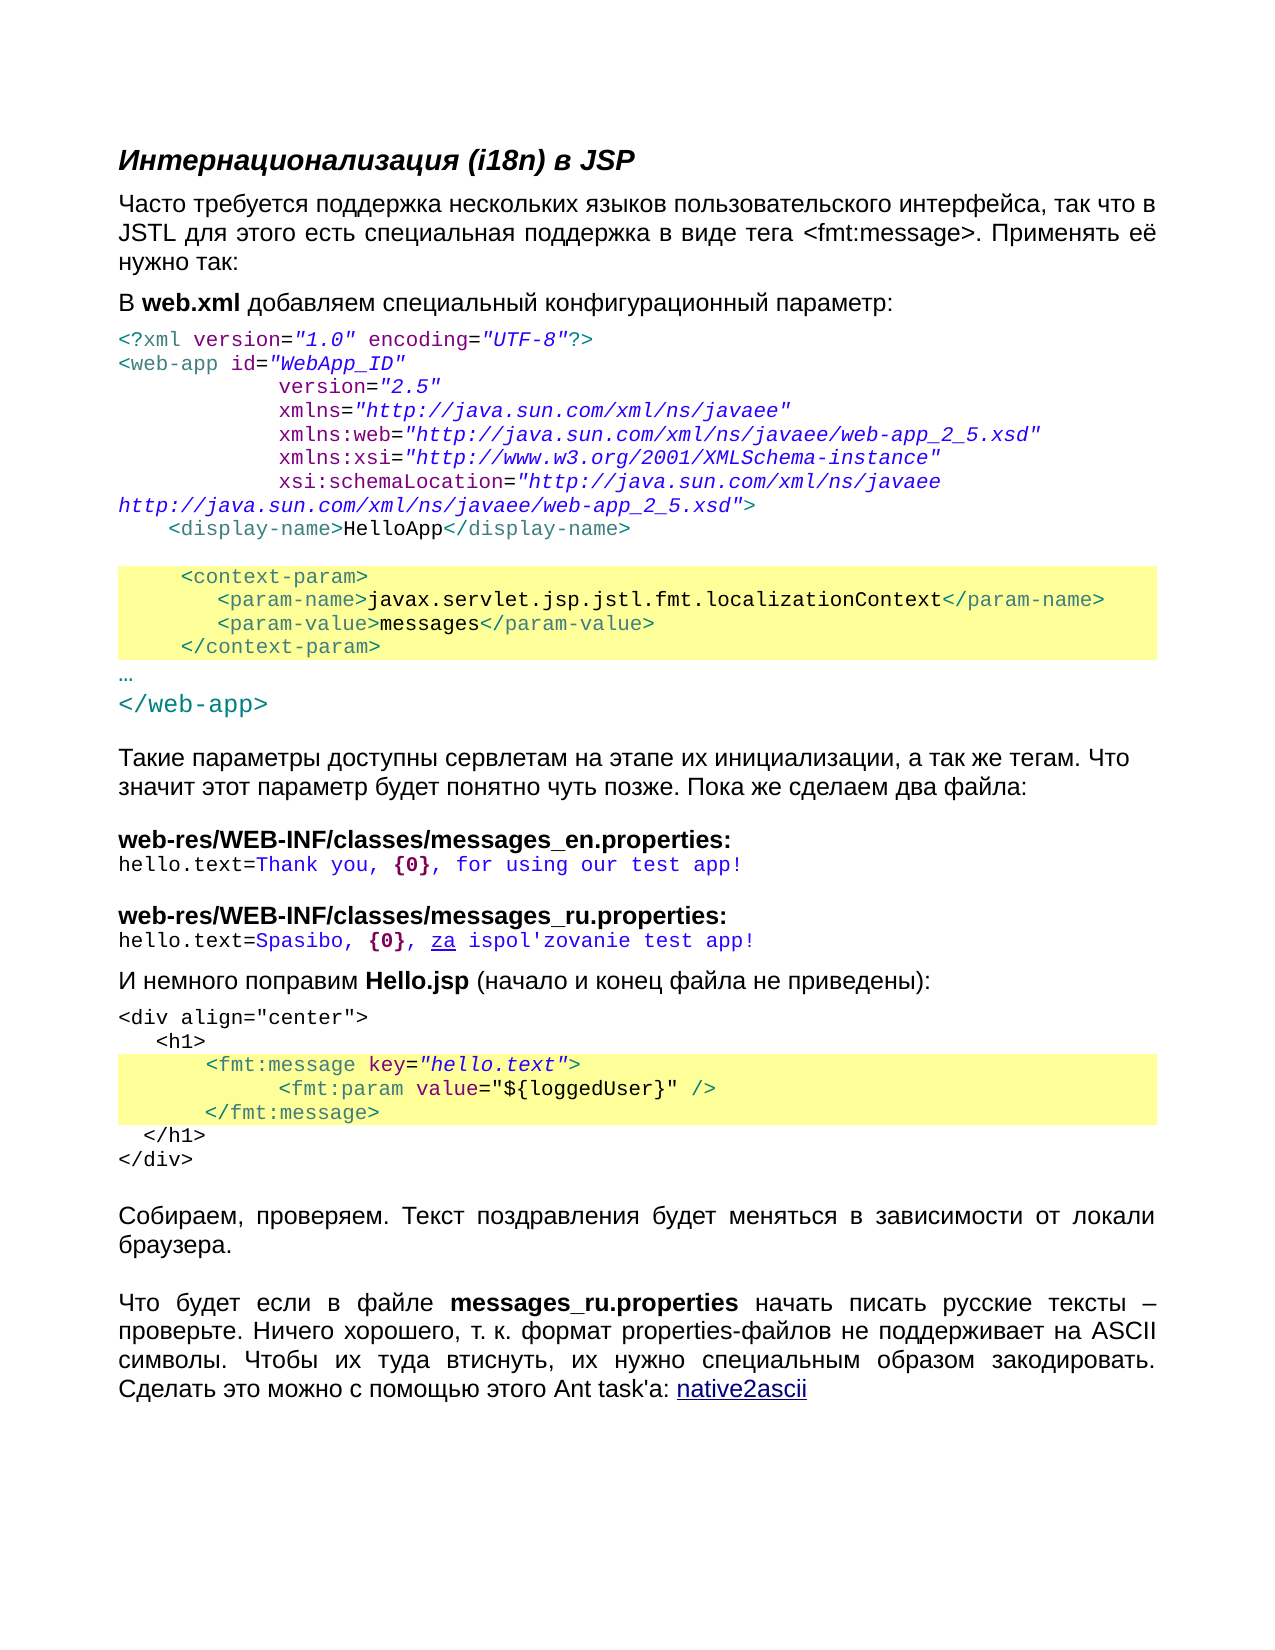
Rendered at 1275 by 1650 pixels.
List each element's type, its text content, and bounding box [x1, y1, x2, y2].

text <fmt:message key="hello.text"> [118, 1054, 1157, 1078]
text xmlns="http://java.sun.com/xml/ns/javaee" [118, 400, 1157, 424]
text В web.xml добавляем специальный конфигурационный параметр: [118, 288, 1157, 317]
text <?xml version="1.0" encoding="UTF-8"?> [118, 329, 1157, 353]
text Собираем, проверяем. Текст поздравления будет меняться в зависимости от локали браузера. [118, 1201, 1157, 1259]
text </fmt:message> [118, 1102, 1157, 1125]
subtitle Интернационализация (i18n) в JSP [118, 143, 1157, 177]
text <display-name>HelloApp</display-name> [118, 518, 1157, 542]
text hello.text=Thank you, {0}, for using our test app! [118, 854, 1157, 877]
text xmlns:web="http://java.sun.com/xml/ns/javaee/web-app_2_5.xsd" [118, 424, 1157, 447]
text </web-app> [118, 688, 1157, 719]
text </context-param> [118, 637, 1157, 660]
text <param-name>javax.servlet.jsp.jstl.fmt.localizationContext</param-name> [118, 589, 1157, 613]
text <div align="center"> [118, 1007, 1157, 1031]
text xsi:schemaLocation="http://java.sun.com/xml/ns/javaee http://java.sun.com/xml/ns/javaee/web-app_2_5.xsd"> [118, 471, 1157, 518]
text Часто требуется поддержка нескольких языков пользовательского интерфейса, так что в JSTL для этого есть специальная поддержка в виде тега <fmt:message>. Применять её нужно так: [118, 189, 1157, 275]
text <context-param> [118, 566, 1157, 589]
text hello.text=Spasibo, {0}, za ispol'zovanie test app! [118, 930, 1157, 953]
text </h1> [118, 1125, 1157, 1149]
text Такие параметры доступны сервлетам на этапе их инициализации, а так же тегам. Что значит этот параметр будет понятно чуть позже. Пока же сделаем два файла: [118, 743, 1157, 801]
text </div> [118, 1149, 1157, 1173]
text version="2.5" [118, 376, 1157, 400]
text web-res/WEB-INF/classes/messages_en.properties: [118, 825, 1157, 854]
text <web-app id="WebApp_ID" [118, 353, 1157, 376]
text <fmt:param value="${loggedUser}" /> [118, 1078, 1157, 1102]
text web-res/WEB-INF/classes/messages_ru.properties: [118, 901, 1157, 930]
text <h1> [118, 1031, 1157, 1054]
text Что будет если в файле messages_ru.properties начать писать русские тексты – проверьте. Ничего хорошего, т. к. формат properties-файлов не поддерживает на ASCII символы. Чтобы их туда втиснуть, их нужно специальным образом закодировать. Сделать это можно с помощью этого Ant task'а: native2ascii [118, 1288, 1157, 1403]
text <param-value>messages</param-value> [118, 613, 1157, 637]
text xmlns:xsi="http://www.w3.org/2001/XMLSchema-instance" [118, 447, 1157, 471]
text … [118, 660, 1157, 688]
text И немного поправим Hello.jsp (начало и конец файла не приведены): [118, 966, 1157, 994]
